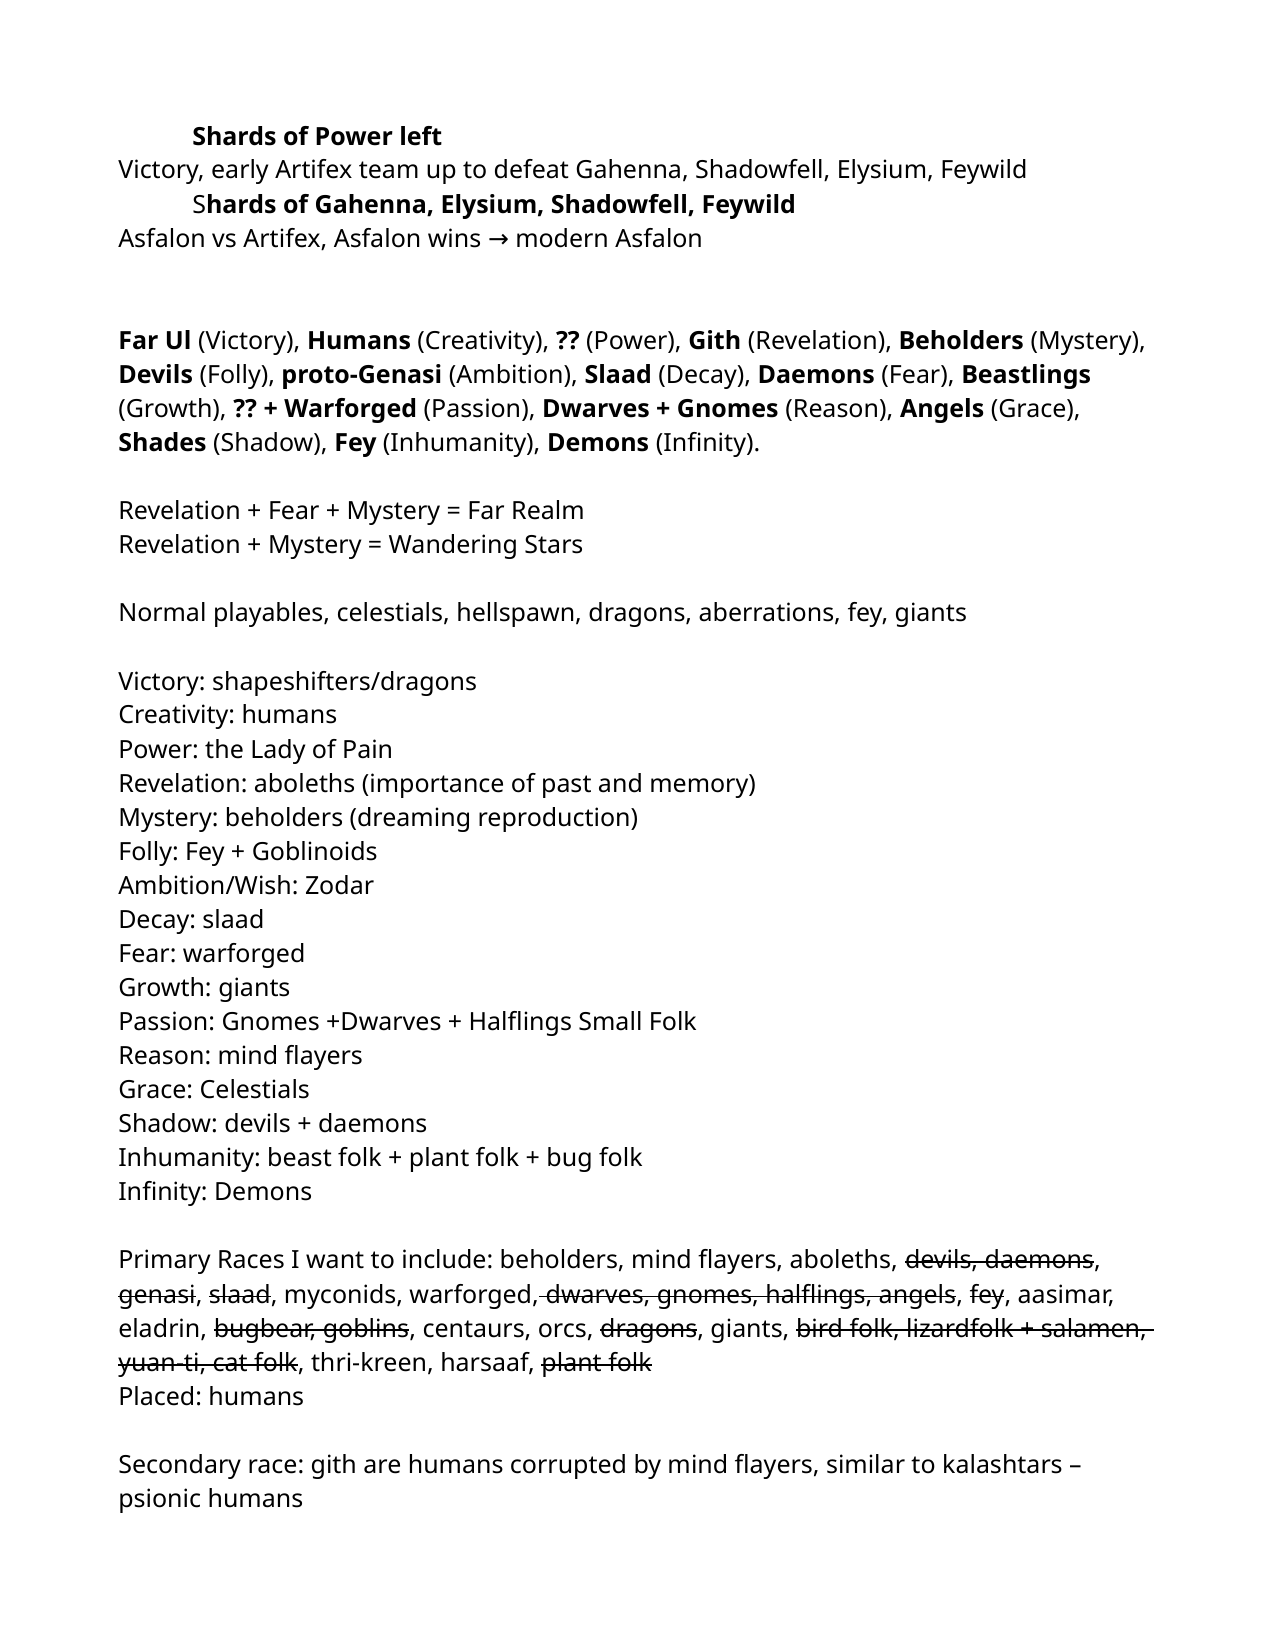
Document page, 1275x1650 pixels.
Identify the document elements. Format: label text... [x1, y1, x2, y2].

text Revelation + Fear + Mystery = Far Realm [118, 493, 1157, 527]
text Shards of Gahenna, Elysium, Shadowfell, Feywild [118, 186, 1157, 220]
text Victory, early Artifex team up to defeat Gahenna, Shadowfell, Elysium, Feywild [118, 152, 1157, 186]
text Asfalon vs Artifex, Asfalon wins → modern Asfalon [118, 220, 1157, 254]
text Far Ul (Victory), Humans (Creativity), ?? (Power), Gith (Revelation), Beholders (Mystery), Devils (Folly), proto-Genasi (Ambition), Slaad (Decay), Daemons (Fear), Beastlings (Growth), ?? + Warforged (Passion), Dwarves + Gnomes (Reason), Angels (Grace), Shades (Shadow), Fey (Inhumanity), Demons (Infinity). [118, 322, 1157, 459]
text Shards of Power left [118, 118, 1157, 152]
text Normal playables, celestials, hellspawn, dragons, aberrations, fey, giants [118, 595, 1157, 629]
text Victory: shapeshifters/dragons Creativity: humans Power: the Lady of Pain Revelation: aboleths (importance of past and memory) Mystery: beholders (dreaming reproduction) Folly: Fey + Goblinoids Ambition/Wish: Zodar Decay: slaad Fear: warforged Growth: giants Passion: Gnomes +Dwarves + Halflings Small Folk Reason: mind flayers Grace: Celestials Shadow: devils + daemons Inhumanity: beast folk + plant folk + bug folk Infinity: Demons Primary Races I want to include: beholders, mind flayers, aboleths, devils, daemons, genasi, slaad, myconids, warforged, dwarves, gnomes, halflings, angels, fey, aasimar, eladrin, bugbear, goblins, centaurs, orcs, dragons, giants, bird folk, lizardfolk + salamen, yuan-ti, cat folk, thri-kreen, harsaaf, plant folk Placed: humans Secondary race: gith are humans corrupted by mind flayers, similar to kalashtars – psionic humans [118, 629, 1157, 1515]
text Revelation + Mystery = Wandering Stars [118, 527, 1157, 561]
